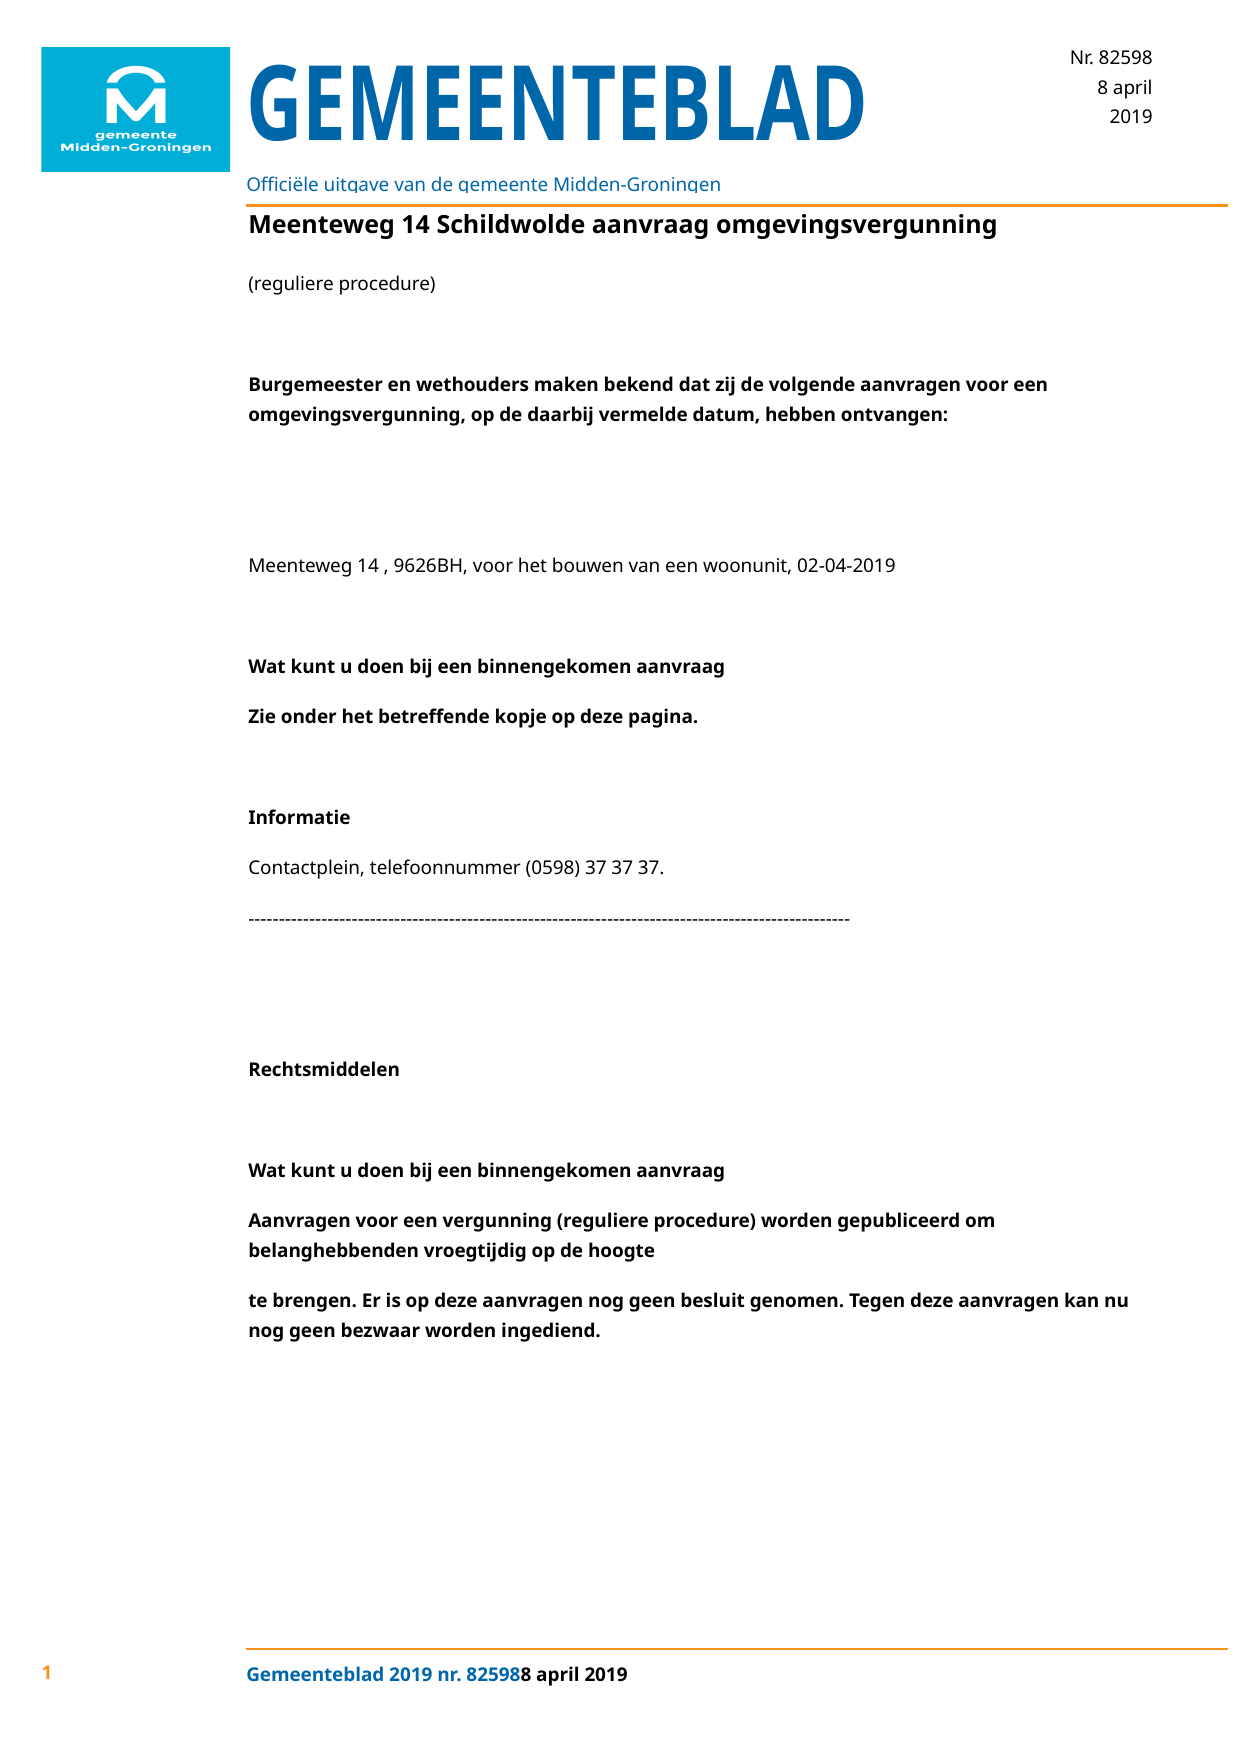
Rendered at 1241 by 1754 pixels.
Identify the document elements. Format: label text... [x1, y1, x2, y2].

text Contactplein, telefoonnummer (0598) 37 37 37. [248, 854, 1152, 880]
picture [184, 146, 190, 153]
text Meenteweg 14 , 9626BH, voor het bouwen van een woonunit, 02-04-2019 [248, 552, 1152, 578]
text Zie onder het betreffende kopje op deze pagina. [248, 703, 1152, 729]
text Informatie [248, 804, 1152, 830]
text Wat kunt u doen bij een binnengekomen aanvraag [248, 1157, 1152, 1183]
text Aanvragen voor een vergunning (reguliere procedure) worden gepubliceerd om belanghebbenden vroegtijdig op de hoogte [248, 1207, 1152, 1263]
text Burgemeester en wethouders maken bekend dat zij de volgende aanvragen voor een omgevingsvergunning, op de daarbij vermelde datum, hebben ontvangen: [248, 371, 1152, 426]
text Rechtsmiddelen [248, 1056, 1152, 1082]
text --------------------------------------------------------------------------------------------------- [248, 905, 1152, 931]
text Wat kunt u doen bij een binnengekomen aanvraag [248, 653, 1152, 678]
picture [108, 66, 164, 82]
text (reguliere procedure) [248, 270, 1152, 296]
text te brengen. Er is op deze aanvragen nog geen besluit genomen. Tegen deze aanvragen kan nu nog geen bezwaar worden ingediend. [248, 1287, 1152, 1343]
picture [107, 89, 165, 122]
text Meenteweg 14 Schildwolde aanvraag omgevingsvergunning [248, 207, 1152, 241]
